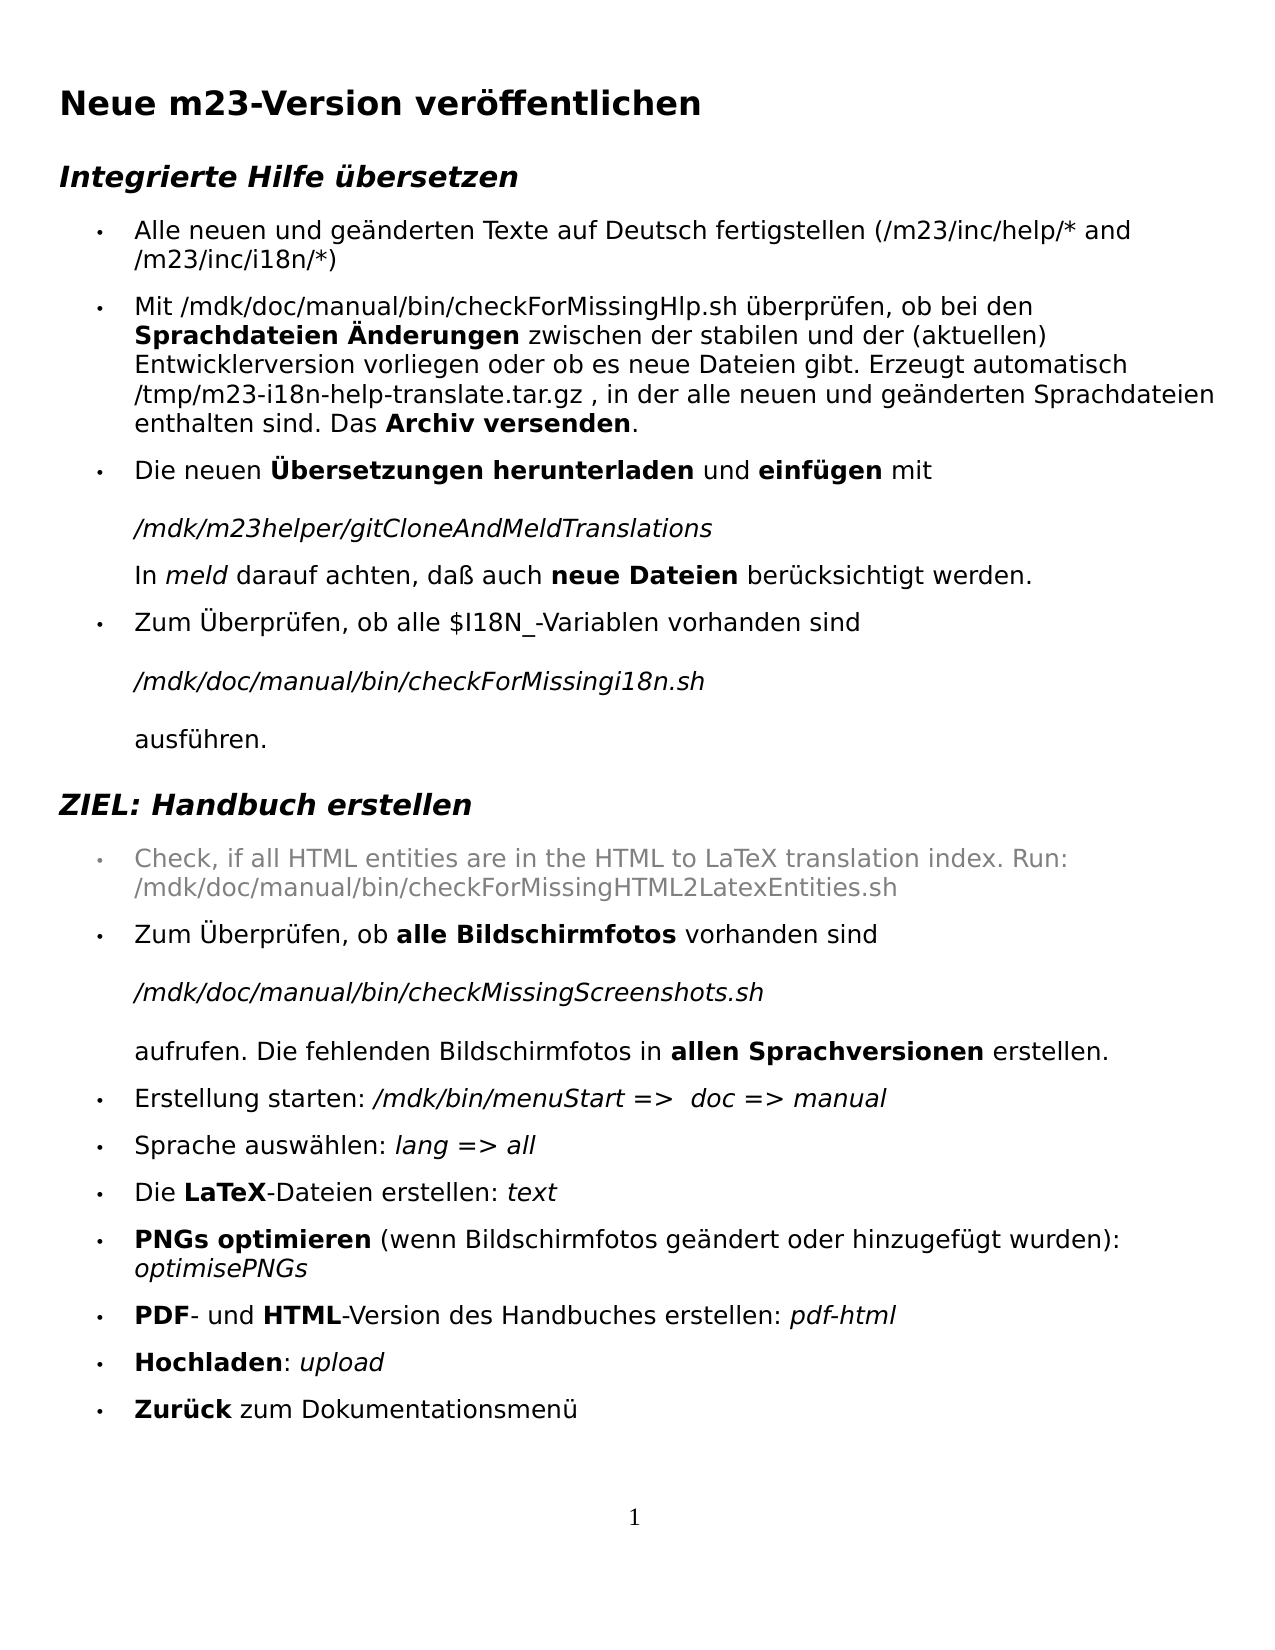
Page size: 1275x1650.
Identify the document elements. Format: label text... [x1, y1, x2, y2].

list Zum Überprüfen, ob alle Bildschirmfotos vorhanden sind /mdk/doc/manual/bin/checkMissingScreenshots.sh aufrufen. Die fehlenden Bildschirmfotos in allen Sprachversionen erstellen. [97, 920, 1216, 1066]
subtitle ZIEL: Handbuch erstellen [59, 788, 1216, 822]
list Alle neuen und geänderten Texte auf Deutsch fertigstellen (/m23/inc/help/* and /m23/inc/i18n/*) [97, 216, 1216, 274]
subtitle Neue m23-Version veröffentlichen [59, 84, 1216, 123]
list PDF- und HTML-Version des Handbuches erstellen: pdf-html [97, 1301, 1216, 1330]
list Die neuen Übersetzungen herunterladen und einfügen mit /mdk/m23helper/gitCloneAndMeldTranslations [97, 456, 1216, 543]
list Sprache auswählen: lang => all [97, 1131, 1216, 1160]
list Die LaTeX-Dateien erstellen: text [97, 1178, 1216, 1207]
subtitle Integrierte Hilfe übersetzen [59, 161, 1216, 194]
list PNGs optimieren (wenn Bildschirmfotos geändert oder hinzugefügt wurden): optimisePNGs [97, 1225, 1216, 1283]
list Mit /mdk/doc/manual/bin/checkForMissingHlp.sh überprüfen, ob bei den Sprachdateien Änderungen zwischen der stabilen und der (aktuellen) Entwicklerversion vorliegen oder ob es neue Dateien gibt. Erzeugt automatisch /tmp/m23-i18n-help-translate.tar.gz , in der alle neuen und geänderten Sprachdateien enthalten sind. Das Archiv versenden. [97, 292, 1216, 438]
list Zurück zum Dokumentationsmenü [97, 1395, 1216, 1424]
list Check, if all HTML entities are in the HTML to LaTeX translation index. Run: /mdk/doc/manual/bin/checkForMissingHTML2LatexEntities.sh [97, 844, 1216, 902]
list Erstellung starten: /mdk/bin/menuStart => doc => manual [97, 1084, 1216, 1113]
list Zum Überprüfen, ob alle $I18N_-Variablen vorhanden sind /mdk/doc/manual/bin/checkForMissingi18n.sh ausführen. [97, 608, 1216, 754]
list In meld darauf achten, daß auch neue Dateien berücksichtigt werden. [97, 561, 1216, 591]
list Hochladen: upload [97, 1348, 1216, 1377]
